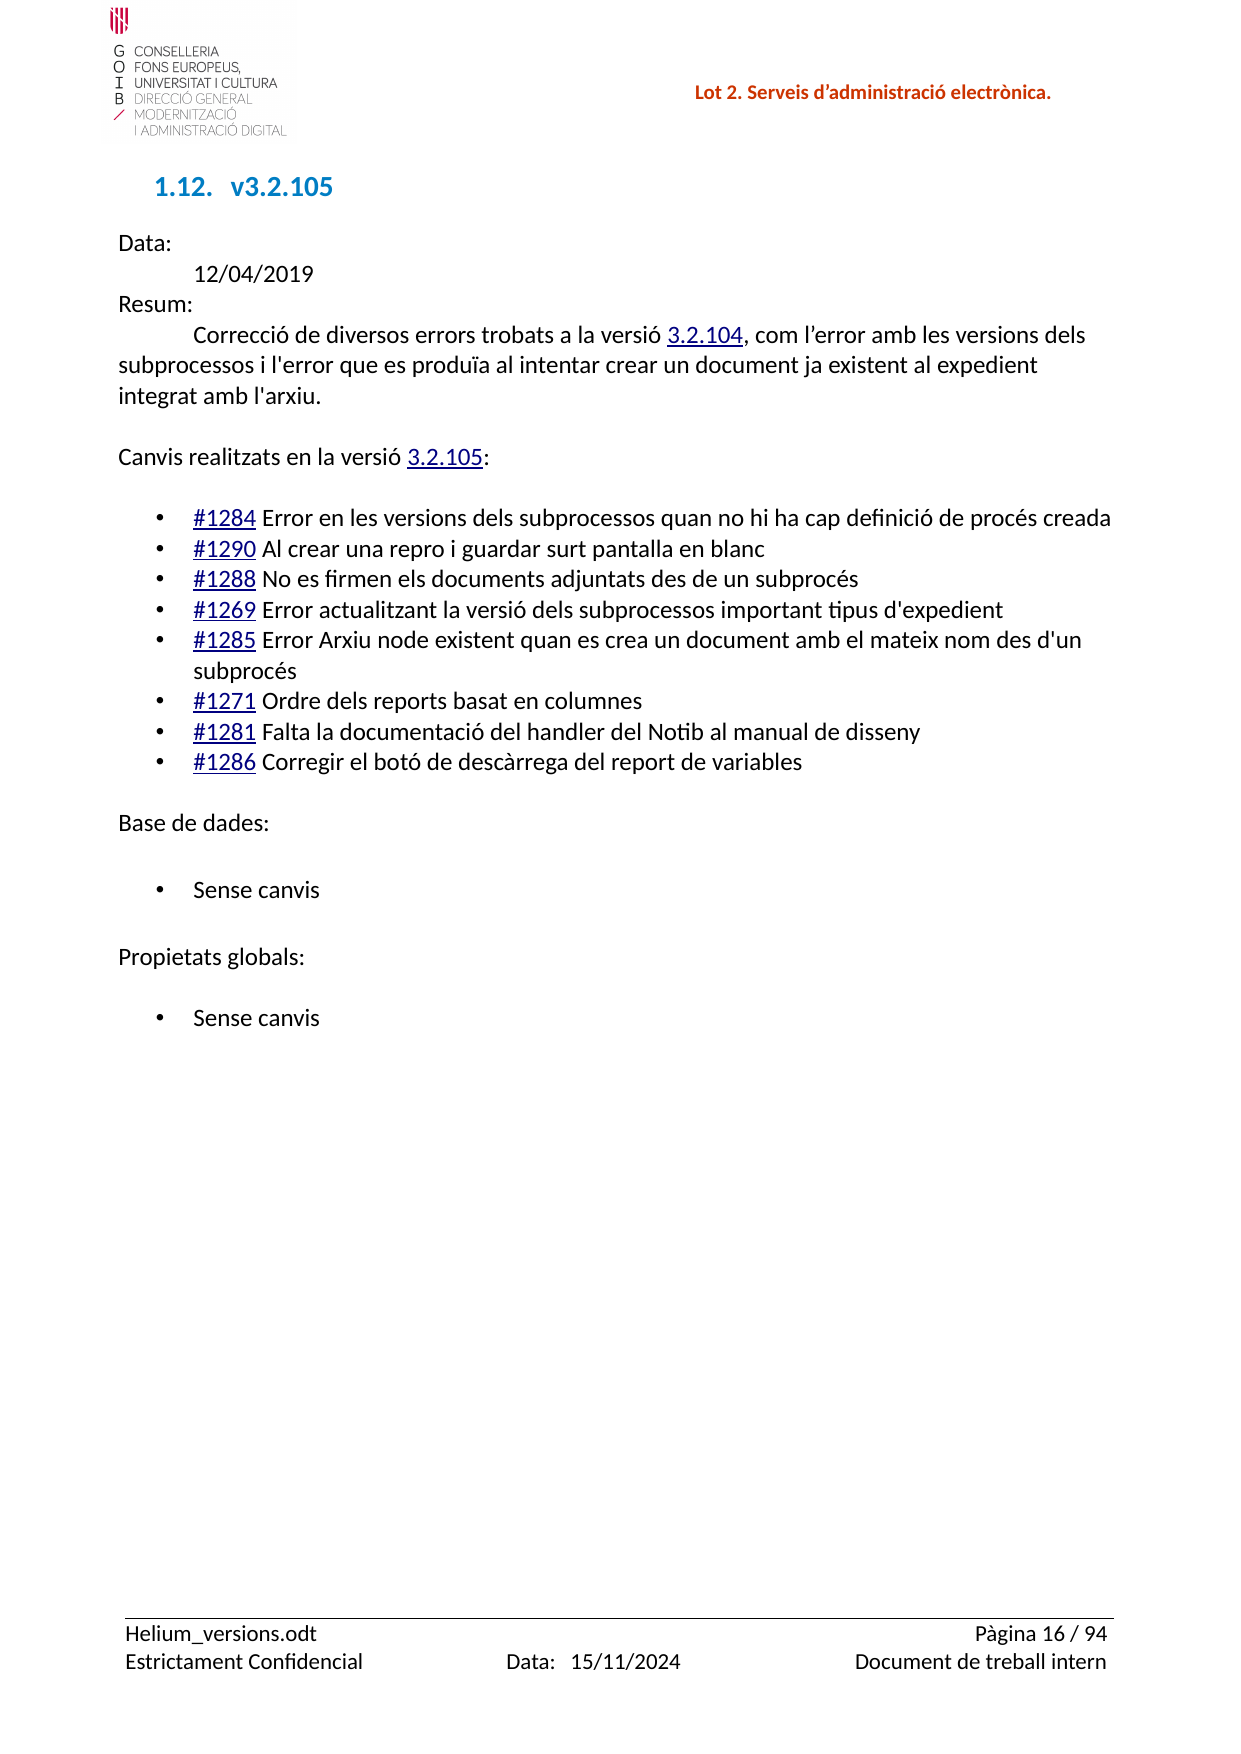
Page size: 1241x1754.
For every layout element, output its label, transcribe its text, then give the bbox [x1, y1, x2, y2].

list #1271 Ordre dels reports basat en columnes [156, 685, 1122, 716]
list #1281 Falta la documentació del handler del Notib al manual de disseny [156, 716, 1122, 746]
list #1285 Error Arxiu node existent quan es crea un document amb el mateix nom des d'un subprocés [156, 624, 1122, 685]
text Canvis realitzats en la versió 3.2.105: [118, 441, 1122, 472]
list Sense canvis [156, 874, 1122, 905]
list #1284 Error en les versions dels subprocessos quan no hi ha cap definició de procés creada [156, 502, 1122, 533]
text Correcció de diversos errors trobats a la versió 3.2.104, com l’error amb les versions dels subprocessos i l'error que es produïa al intentar crear un document ja existent al expedient integrat amb l'arxiu. [118, 319, 1122, 411]
list #1290 Al crear una repro i guardar surt pantalla en blanc [156, 533, 1122, 563]
text 12/04/2019 [118, 258, 1122, 289]
text Resum: [118, 289, 1122, 319]
text Base de dades: [118, 807, 1122, 838]
list #1288 No es firmen els documents adjuntats des de un subprocés [156, 563, 1122, 594]
list #1269 Error actualitzant la versió dels subprocessos important tipus d'expedient [156, 594, 1122, 624]
list Sense canvis [156, 1002, 1122, 1033]
list #1286 Corregir el botó de descàrrega del report de variables [156, 746, 1122, 777]
text Propietats globals: [118, 941, 1122, 972]
picture [100, 0, 297, 144]
subtitle v3.2.105 [153, 168, 1122, 204]
text Data: [118, 228, 1122, 258]
